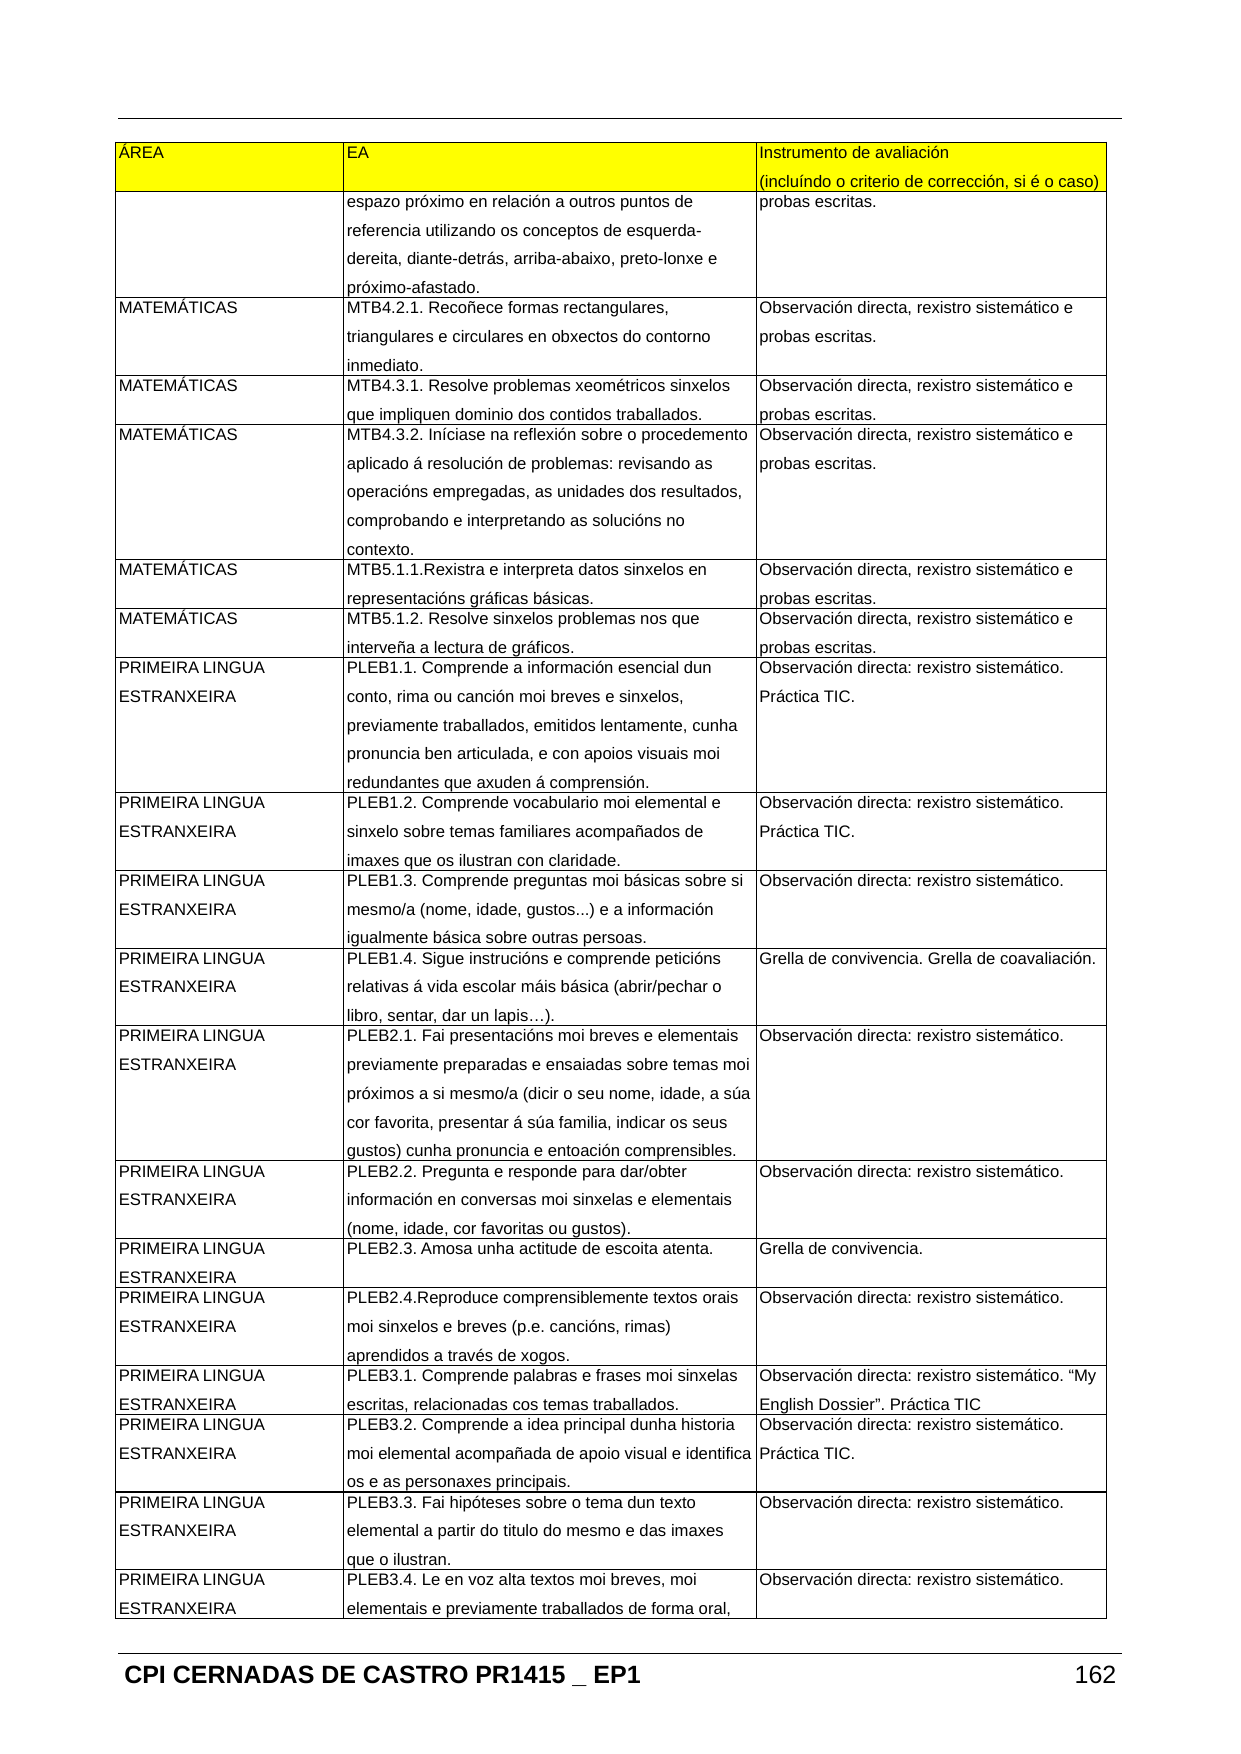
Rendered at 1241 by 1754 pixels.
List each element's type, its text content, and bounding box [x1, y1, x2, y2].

table_cell PLEB1.2. Comprende vocabulario moi elemental e sinxelo sobre temas familiares acompañados de imaxes que os ilustran con claridade. [344, 793, 756, 870]
table_cell Observación directa: rexistro sistemático. [757, 871, 1106, 947]
table_header EA [344, 143, 756, 191]
table_cell probas escritas. [757, 192, 1106, 297]
table_cell Observación directa: rexistro sistemático. [757, 1288, 1106, 1365]
table_cell Observación directa: rexistro sistemático. [757, 1161, 1106, 1238]
table_cell MATEMÁTICAS [116, 425, 343, 559]
table_cell PRIMEIRA LINGUA ESTRANXEIRA [116, 793, 343, 870]
table_cell MATEMÁTICAS [116, 376, 343, 424]
table_cell MTB5.1.1.Rexistra e interpreta datos sinxelos en representacións gráficas básicas. [344, 560, 756, 608]
table_cell [116, 192, 343, 297]
table_cell PLEB1.4. Sigue instrucións e comprende peticións relativas á vida escolar máis básica (abrir/pechar o libro, sentar, dar un lapis…). [344, 949, 756, 1025]
table_cell PLEB2.2. Pregunta e responde para dar/obter información en conversas moi sinxelas e elementais (nome, idade, cor favoritas ou gustos). [344, 1161, 756, 1238]
table_cell MTB4.3.1. Resolve problemas xeométricos sinxelos que impliquen dominio dos contidos traballados. [344, 376, 756, 424]
table_cell MTB4.2.1. Recoñece formas rectangulares, triangulares e circulares en obxectos do contorno inmediato. [344, 298, 756, 375]
table_cell PRIMEIRA LINGUA ESTRANXEIRA [116, 949, 343, 1025]
table_cell Observación directa: rexistro sistemático. [757, 1493, 1106, 1569]
table_cell PLEB1.3. Comprende preguntas moi básicas sobre si mesmo/a (nome, idade, gustos...) e a información igualmente básica sobre outras persoas. [344, 871, 756, 947]
table_cell MTB5.1.2. Resolve sinxelos problemas nos que interveña a lectura de gráficos. [344, 609, 756, 657]
table_cell Observación directa: rexistro sistemático. Práctica TIC. [757, 793, 1106, 870]
table_cell espazo próximo en relación a outros puntos de referencia utilizando os conceptos de esquerda-dereita, diante-detrás, arriba-abaixo, preto-lonxe e próximo-afastado. [344, 192, 756, 297]
table_cell PRIMEIRA LINGUA ESTRANXEIRA [116, 871, 343, 947]
table_cell Grella de convivencia. Grella de coavaliación. [757, 949, 1106, 1025]
table_cell PRIMEIRA LINGUA ESTRANXEIRA [116, 1239, 343, 1287]
table_cell Observación directa, rexistro sistemático e probas escritas. [757, 609, 1106, 657]
table_cell PLEB3.4. Le en voz alta textos moi breves, moi elementais e previamente traballados de forma oral, [344, 1570, 756, 1618]
table_cell PRIMEIRA LINGUA ESTRANXEIRA [116, 1366, 343, 1414]
table_cell MTB4.3.2. Iníciase na reflexión sobre o procedemento aplicado á resolución de problemas: revisando as operacións empregadas, as unidades dos resultados, comprobando e interpretando as solucións no contexto. [344, 425, 756, 559]
table_cell MATEMÁTICAS [116, 609, 343, 657]
table_cell Grella de convivencia. [757, 1239, 1106, 1287]
table_cell PLEB2.3. Amosa unha actitude de escoita atenta. [344, 1239, 756, 1287]
table_header ÁREA [116, 143, 343, 191]
table_cell Observación directa: rexistro sistemático. [757, 1026, 1106, 1160]
table_cell PLEB3.2. Comprende a idea principal dunha historia moi elemental acompañada de apoio visual e identifica os e as personaxes principais. [344, 1415, 756, 1491]
table_cell PRIMEIRA LINGUA ESTRANXEIRA [116, 1026, 343, 1160]
table_cell Observación directa: rexistro sistemático. Práctica TIC. [757, 658, 1106, 792]
table_cell Observación directa, rexistro sistemático e probas escritas. [757, 376, 1106, 424]
table_cell MATEMÁTICAS [116, 298, 343, 375]
table_cell Observación directa, rexistro sistemático e probas escritas. [757, 560, 1106, 608]
table_header Instrumento de avaliación (incluíndo o criterio de corrección, si é o caso) [757, 143, 1106, 191]
table_cell PRIMEIRA LINGUA ESTRANXEIRA [116, 1161, 343, 1238]
table_cell PRIMEIRA LINGUA ESTRANXEIRA [116, 658, 343, 792]
table_cell Observación directa, rexistro sistemático e probas escritas. [757, 298, 1106, 375]
table_cell Observación directa: rexistro sistemático. “My English Dossier”. Práctica TIC [757, 1366, 1106, 1414]
table_cell PLEB3.1. Comprende palabras e frases moi sinxelas escritas, relacionadas cos temas traballados. [344, 1366, 756, 1414]
table_cell PRIMEIRA LINGUA ESTRANXEIRA [116, 1415, 343, 1491]
table_cell PLEB1.1. Comprende a información esencial dun conto, rima ou canción moi breves e sinxelos, previamente traballados, emitidos lentamente, cunha pronuncia ben articulada, e con apoios visuais moi redundantes que axuden á comprensión. [344, 658, 756, 792]
table_cell PLEB2.1. Fai presentacións moi breves e elementais previamente preparadas e ensaiadas sobre temas moi próximos a si mesmo/a (dicir o seu nome, idade, a súa cor favorita, presentar á súa familia, indicar os seus gustos) cunha pronuncia e entoación comprensibles. [344, 1026, 756, 1160]
table_cell Observación directa: rexistro sistemático. Práctica TIC. [757, 1415, 1106, 1491]
table_cell PRIMEIRA LINGUA ESTRANXEIRA [116, 1493, 343, 1569]
table_cell Observación directa: rexistro sistemático. [757, 1570, 1106, 1618]
table_cell MATEMÁTICAS [116, 560, 343, 608]
table_cell PLEB3.3. Fai hipóteses sobre o tema dun texto elemental a partir do titulo do mesmo e das imaxes que o ilustran. [344, 1493, 756, 1569]
table_cell PRIMEIRA LINGUA ESTRANXEIRA [116, 1288, 343, 1365]
table_cell PLEB2.4.Reproduce comprensiblemente textos orais moi sinxelos e breves (p.e. cancións, rimas) aprendidos a través de xogos. [344, 1288, 756, 1365]
table_cell Observación directa, rexistro sistemático e probas escritas. [757, 425, 1106, 559]
table_cell PRIMEIRA LINGUA ESTRANXEIRA [116, 1570, 343, 1618]
